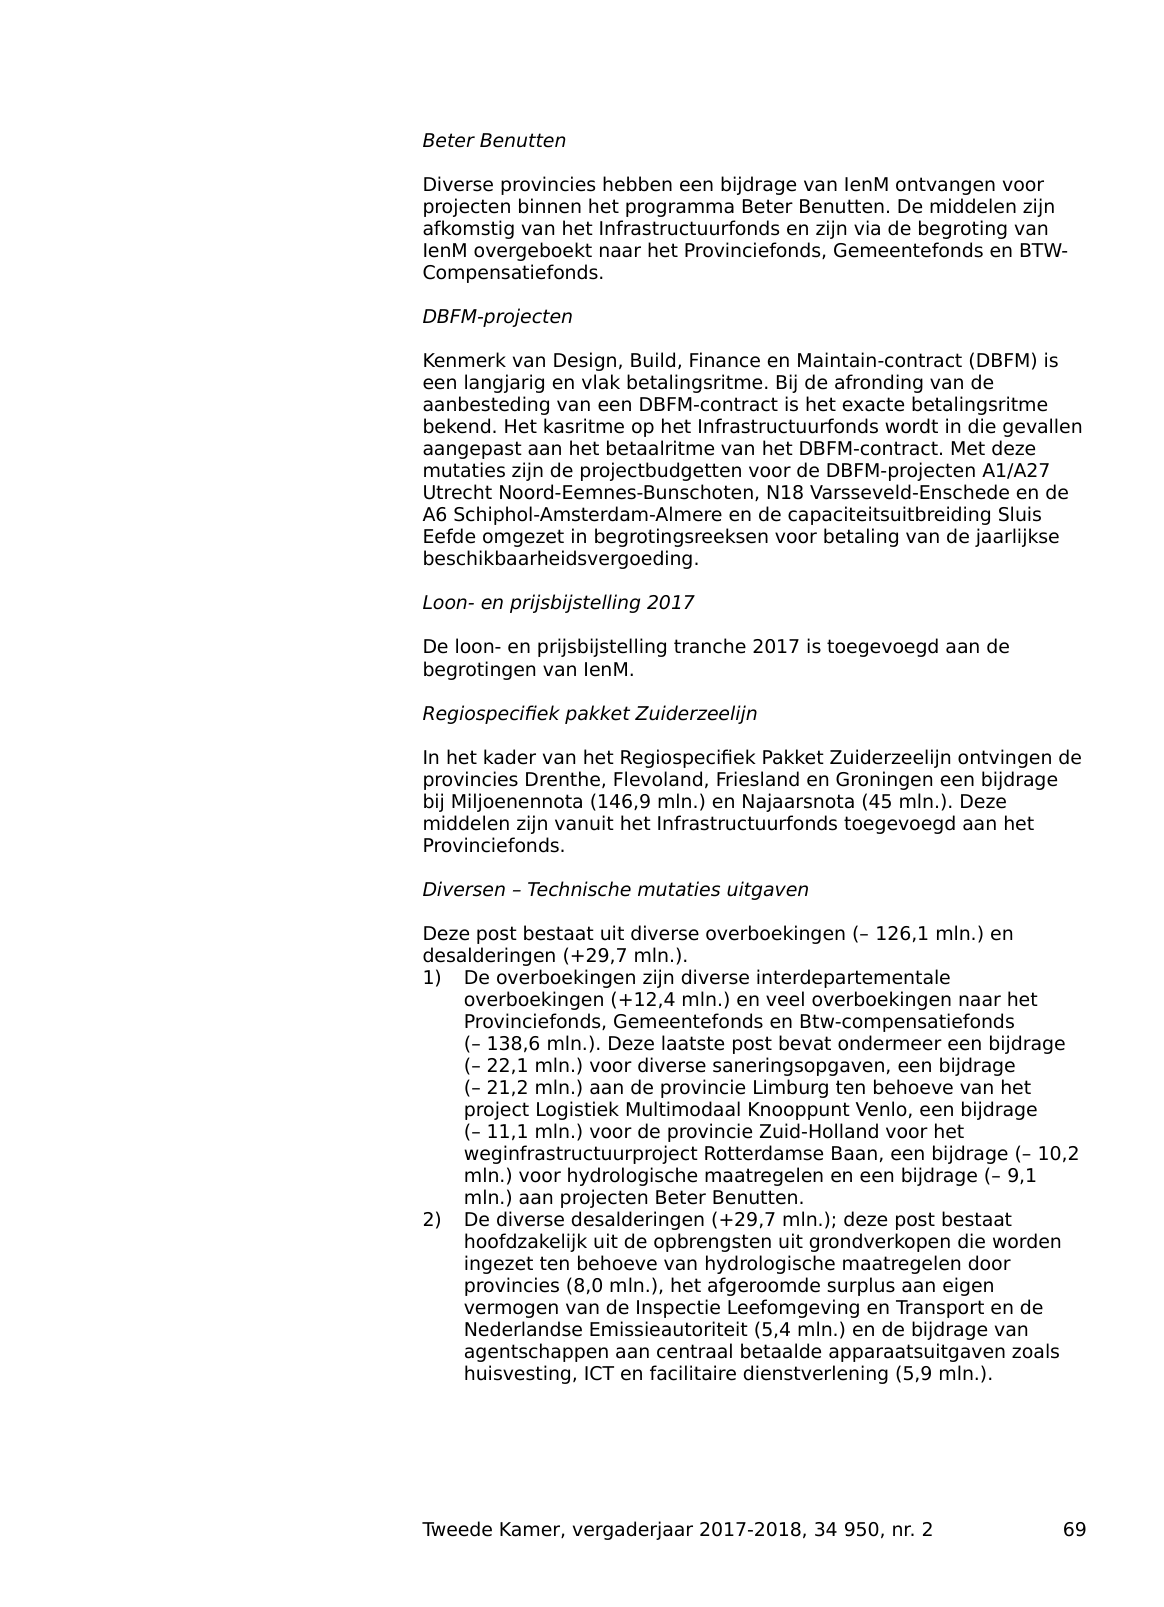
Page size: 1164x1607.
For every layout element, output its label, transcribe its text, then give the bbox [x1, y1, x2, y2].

subtitle DBFM-projecten [422, 306, 1087, 328]
text De loon- en prijsbijstelling tranche 2017 is toegevoegd aan de begrotingen van IenM. [422, 636, 1087, 680]
subtitle Beter Benutten [422, 130, 1087, 152]
text 1) De overboekingen zijn diverse interdepartementale overboekingen (+12,4 mln.) en veel overboekingen naar het Provinciefonds, Gemeentefonds en Btw-compensatiefonds (– 138,6 mln.). Deze laatste post bevat ondermeer een bijdrage (– 22,1 mln.) voor diverse saneringsopgaven, een bijdrage (– 21,2 mln.) aan de provincie Limburg ten behoeve van het project Logistiek Multimodaal Knooppunt Venlo, een bijdrage (– 11,1 mln.) voor de provincie Zuid-Holland voor het weginfrastructuurproject Rotterdamse Baan, een bijdrage (– 10,2 mln.) voor hydrologische maatregelen en een bijdrage (– 9,1 mln.) aan projecten Beter Benutten. [422, 967, 1087, 1209]
text Kenmerk van Design, Build, Finance en Maintain-contract (DBFM) is een langjarig en vlak betalingsritme. Bij de afronding van de aanbesteding van een DBFM-contract is het exacte betalingsritme bekend. Het kasritme op het Infrastructuurfonds wordt in die gevallen aangepast aan het betaalritme van het DBFM-contract. Met deze mutaties zijn de projectbudgetten voor de DBFM-projecten A1/A27 Utrecht Noord-Eemnes-Bunschoten, N18 Varsseveld-Enschede en de A6 Schiphol-Amsterdam-Almere en de capaciteitsuitbreiding Sluis Eefde omgezet in begrotingsreeksen voor betaling van de jaarlijkse beschikbaarheidsvergoeding. [422, 350, 1087, 570]
text Deze post bestaat uit diverse overboekingen (– 126,1 mln.) en desalderingen (+29,7 mln.). [422, 923, 1087, 967]
subtitle Loon- en prijsbijstelling 2017 [422, 592, 1087, 614]
text In het kader van het Regiospecifiek Pakket Zuiderzeelijn ontvingen de provincies Drenthe, Flevoland, Friesland en Groningen een bijdrage bij Miljoenennota (146,9 mln.) en Najaarsnota (45 mln.). Deze middelen zijn vanuit het Infrastructuurfonds toegevoegd aan het Provinciefonds. [422, 747, 1087, 857]
text Diverse provincies hebben een bijdrage van IenM ontvangen voor projecten binnen het programma Beter Benutten. De middelen zijn afkomstig van het Infrastructuurfonds en zijn via de begroting van IenM overgeboekt naar het Provinciefonds, Gemeentefonds en BTW-Compensatiefonds. [422, 174, 1087, 284]
subtitle Regiospecifiek pakket Zuiderzeelijn [422, 703, 1087, 724]
text 2) De diverse desalderingen (+29,7 mln.); deze post bestaat hoofdzakelijk uit de opbrengsten uit grondverkopen die worden ingezet ten behoeve van hydrologische maatregelen door provincies (8,0 mln.), het afgeroomde surplus aan eigen vermogen van de Inspectie Leefomgeving en Transport en de Nederlandse Emissieautoriteit (5,4 mln.) en de bijdrage van agentschappen aan centraal betaalde apparaatsuitgaven zoals huisvesting, ICT en facilitaire dienstverlening (5,9 mln.). [422, 1209, 1087, 1384]
subtitle Diversen – Technische mutaties uitgaven [422, 879, 1087, 901]
